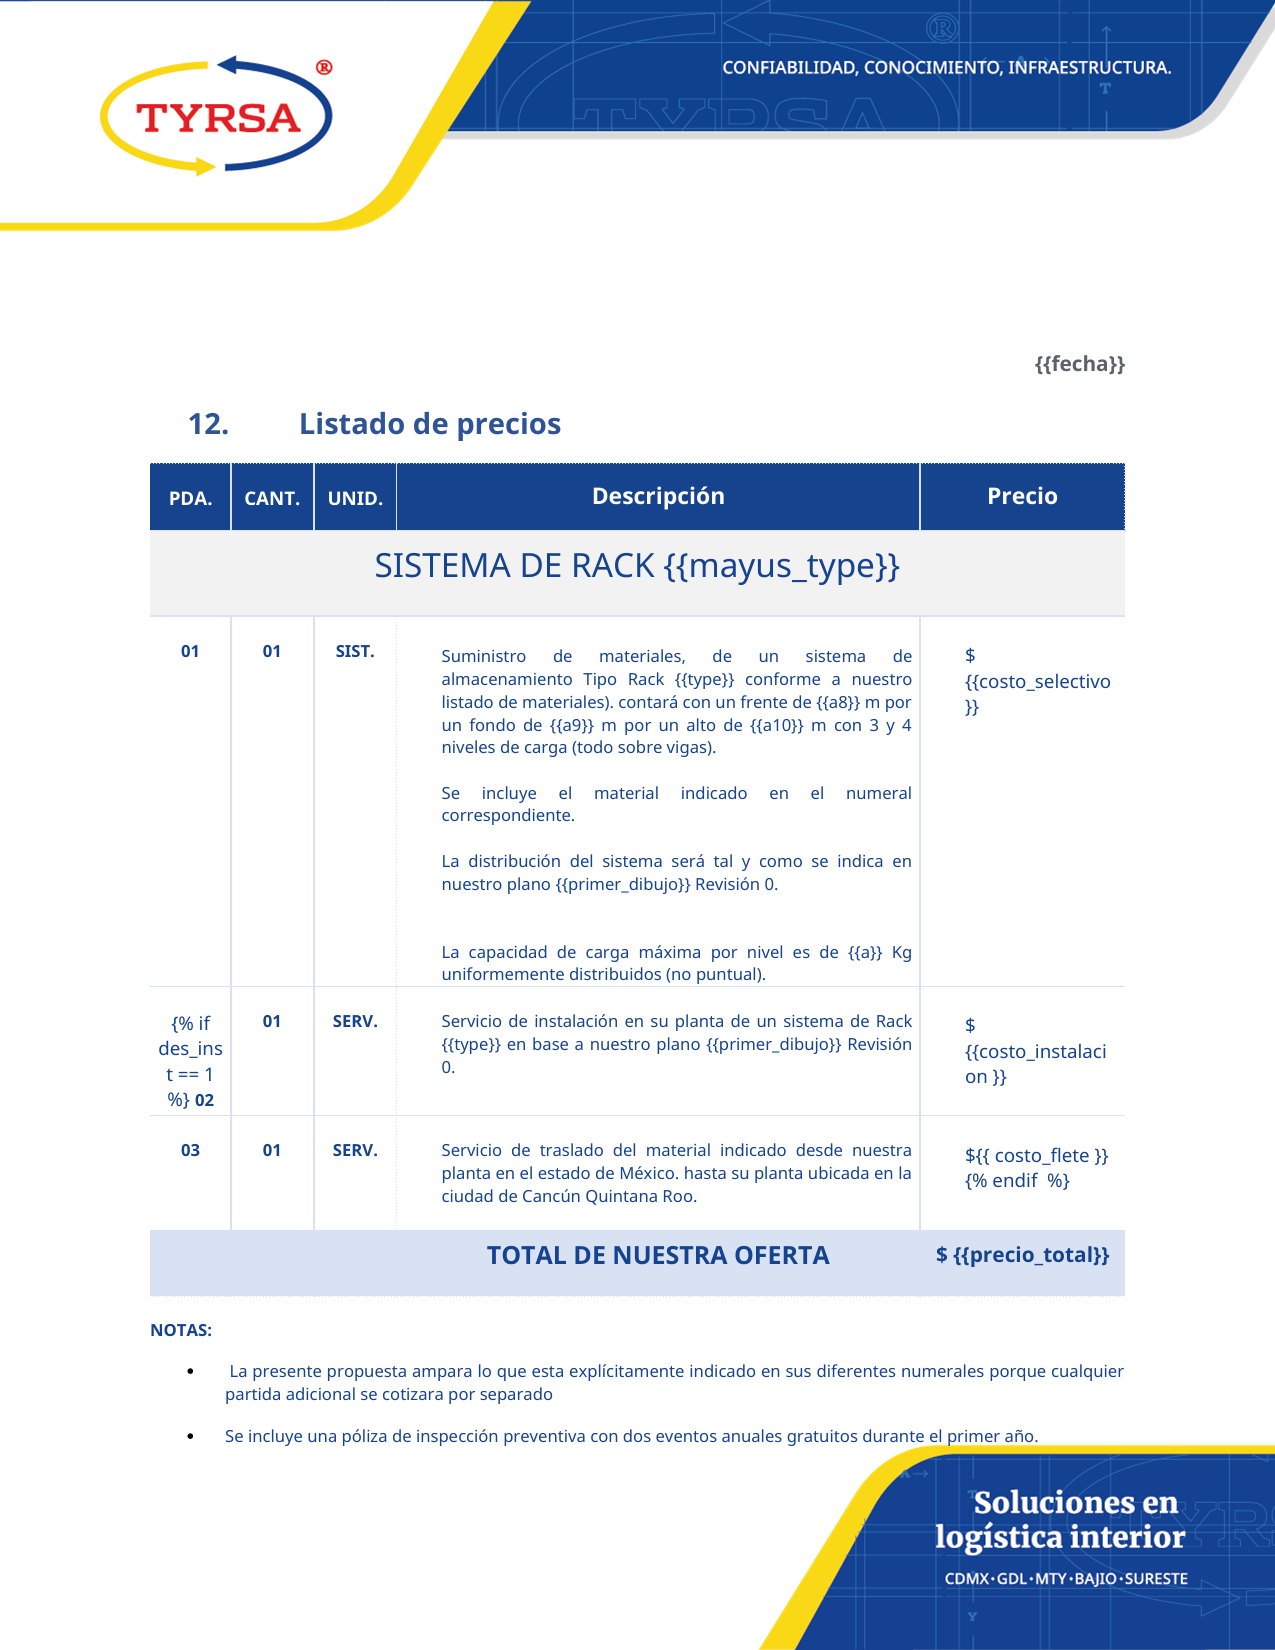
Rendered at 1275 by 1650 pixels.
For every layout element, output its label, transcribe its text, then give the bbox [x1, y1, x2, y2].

table_header UNID. [315, 463, 396, 530]
table_cell [315, 1232, 397, 1296]
table_cell Servicio de instalación en su planta de un sistema de Rack {{type}} en base a nuestro plano {{primer_dibujo}} Revisión 0. [397, 987, 919, 1115]
table_cell SISTEMA DE RACK {{mayus_type}} [150, 531, 1125, 615]
table_cell [232, 1232, 313, 1296]
list Se incluye una póliza de inspección preventiva con dos eventos anuales gratuitos durante el primer año. [187, 1424, 1125, 1447]
table_cell SERV. [315, 1116, 397, 1230]
text NOTAS: [150, 1319, 1125, 1341]
table_cell 01 [232, 987, 313, 1115]
table_cell Servicio de traslado del material indicado desde nuestra planta en el estado de México. hasta su planta ubicada en la ciudad de Cancún Quintana Roo. [397, 1116, 919, 1230]
table_cell $ {{precio_total}} [921, 1232, 1125, 1296]
table_cell $ {{costo_selectivo }} [921, 617, 1125, 986]
list La presente propuesta ampara lo que esta explícitamente indicado en sus diferentes numerales porque cualquier partida adicional se cotizara por separado [187, 1360, 1125, 1405]
table_cell TOTAL DE NUESTRA OFERTA [397, 1232, 919, 1296]
table_header Descripción [397, 463, 919, 530]
table_header PDA. [150, 463, 230, 530]
table_cell {% if des_inst == 1 %} 02 [150, 987, 230, 1115]
table_cell ${{ costo_flete }} {% endif %} [921, 1116, 1125, 1230]
table_cell 01 [232, 1116, 313, 1230]
table_header CANT. [232, 463, 313, 530]
table_cell SIST. [315, 617, 397, 986]
table_header Precio [921, 463, 1125, 530]
table_cell SERV. [315, 987, 397, 1115]
table_cell 03 [150, 1116, 230, 1230]
table_cell [150, 1232, 230, 1296]
table_cell 01 [232, 617, 313, 986]
table_cell $ {{costo_instalacion }} [921, 987, 1125, 1115]
table_cell Suministro de materiales, de un sistema de almacenamiento Tipo Rack {{type}} conforme a nuestro listado de materiales). contará con un frente de {{a8}} m por un fondo de {{a9}} m por un alto de {{a10}} m con 3 y 4 niveles de carga (todo sobre vigas). Se incluye el material indicado en el numeral correspondiente. La distribución del sistema será tal y como se indica en nuestro plano {{primer_dibujo}} Revisión 0. La capacidad de carga máxima por nivel es de {{a}} Kg uniformemente distribuidos (no puntual). [397, 617, 919, 986]
list Listado de precios [187, 403, 1125, 443]
table_cell 01 [150, 617, 230, 986]
